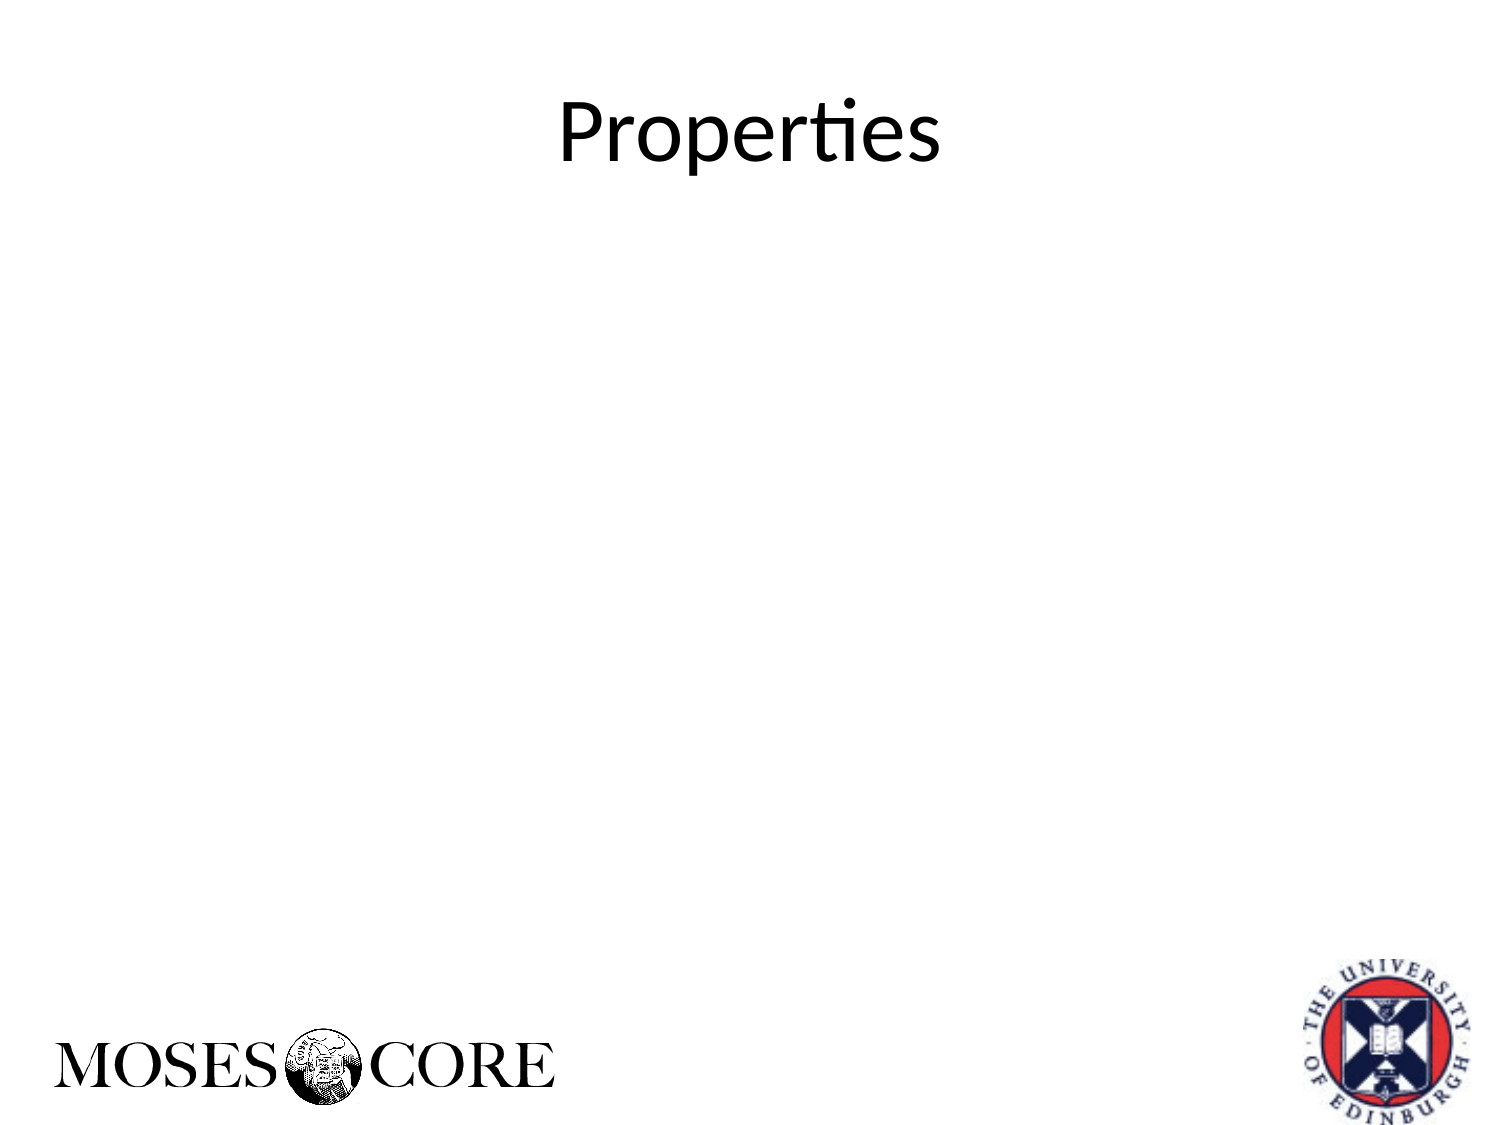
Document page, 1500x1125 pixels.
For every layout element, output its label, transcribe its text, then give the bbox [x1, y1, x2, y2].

picture [1303, 959, 1475, 1125]
picture [53, 1025, 555, 1108]
title Properties [75, 45, 1425, 233]
